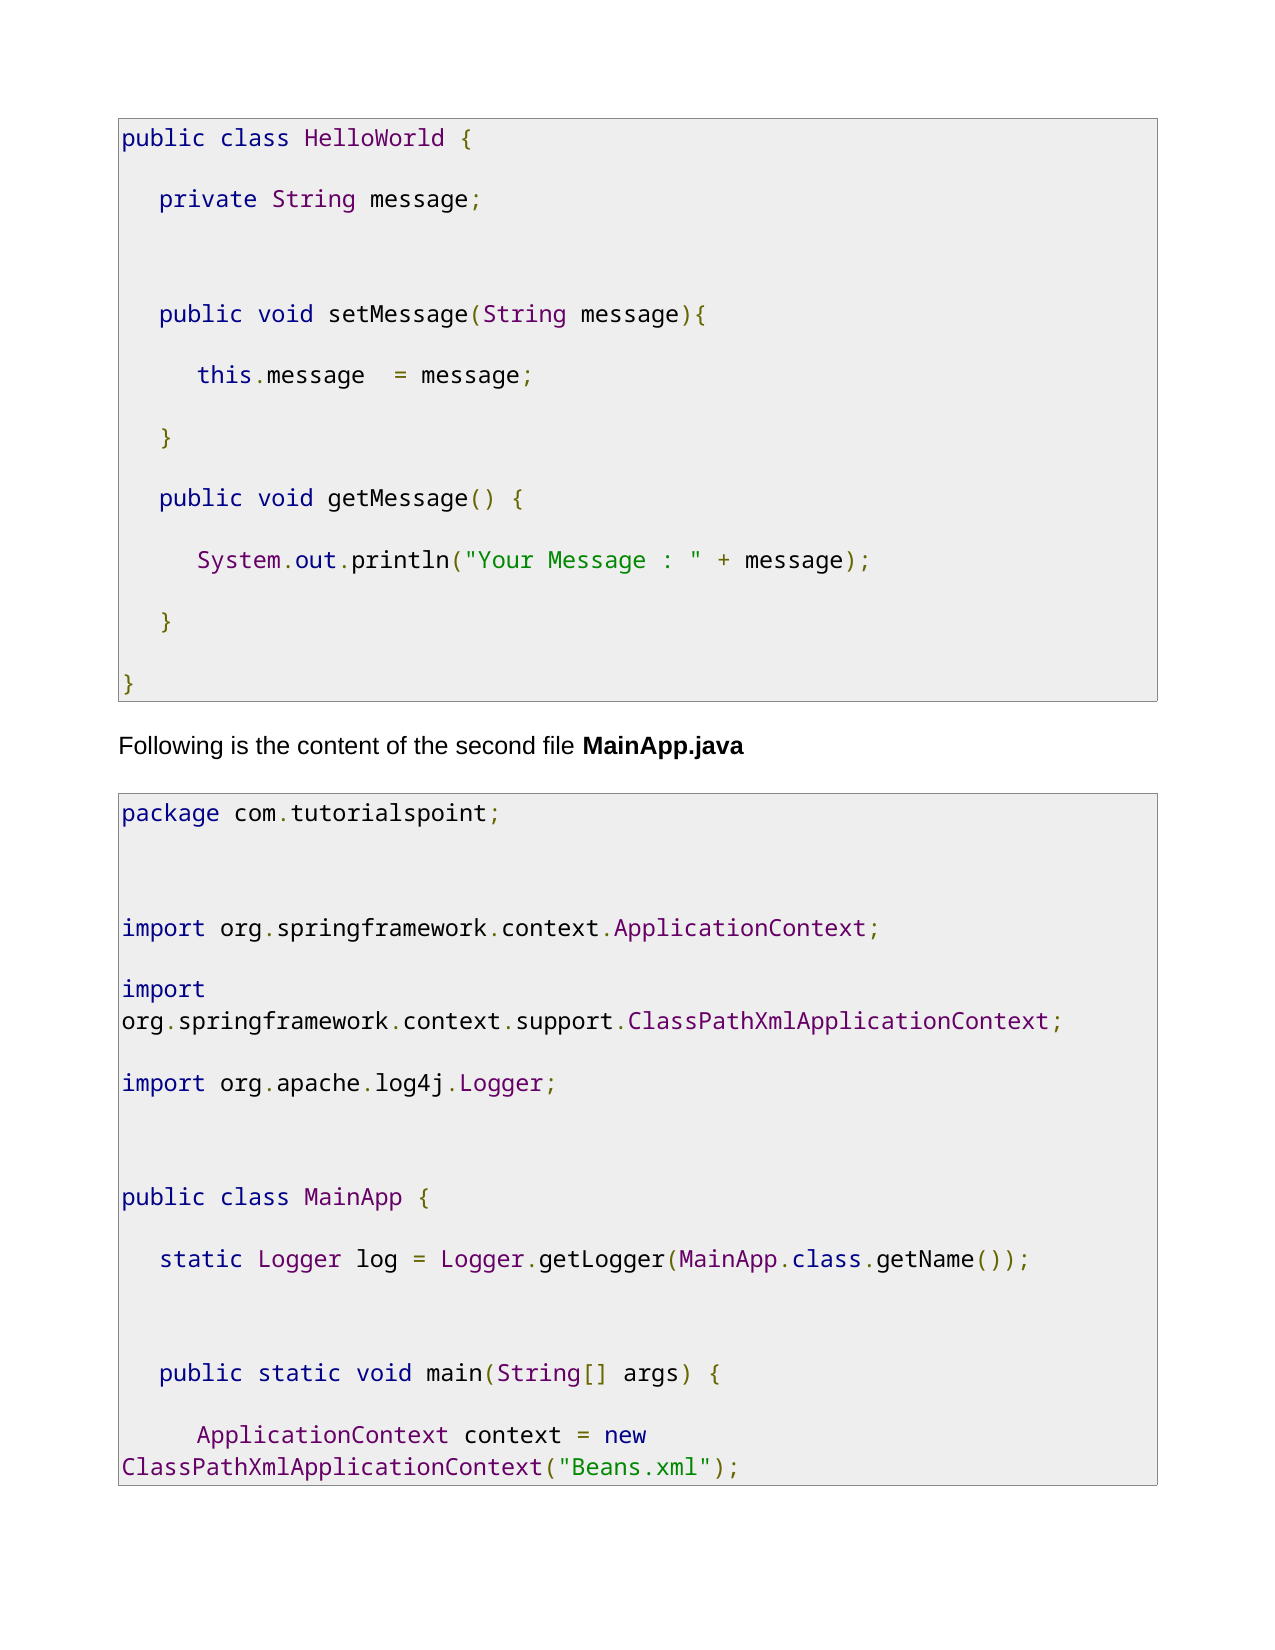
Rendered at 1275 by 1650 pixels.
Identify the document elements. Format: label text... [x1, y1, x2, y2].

text public void getMessage() { [119, 478, 1157, 514]
text Following is the content of the second file MainApp.java [118, 731, 1157, 759]
text private String message; [119, 179, 1157, 215]
text System.out.println("Your Message : " + message); [119, 540, 1157, 575]
text public class MainApp { [119, 1177, 1157, 1213]
text ApplicationContext context = new ClassPathXmlApplicationContext("Beans.xml"); [119, 1415, 1157, 1485]
text package com.tutorialspoint; [119, 794, 1157, 828]
text public static void main(String[] args) { [119, 1353, 1157, 1389]
text import org.apache.log4j.Logger; [119, 1063, 1157, 1098]
text public class HelloWorld { [119, 119, 1157, 153]
text import org.springframework.context.support.ClassPathXmlApplicationContext; [119, 969, 1157, 1037]
text public void setMessage(String message){ [119, 294, 1157, 329]
text } [119, 601, 1157, 637]
text static Logger log = Logger.getLogger(MainApp.class.getName()); [119, 1239, 1157, 1274]
text import org.springframework.context.ApplicationContext; [119, 908, 1157, 943]
text } [119, 417, 1157, 452]
text } [119, 663, 1157, 701]
text this.message = message; [119, 356, 1157, 391]
